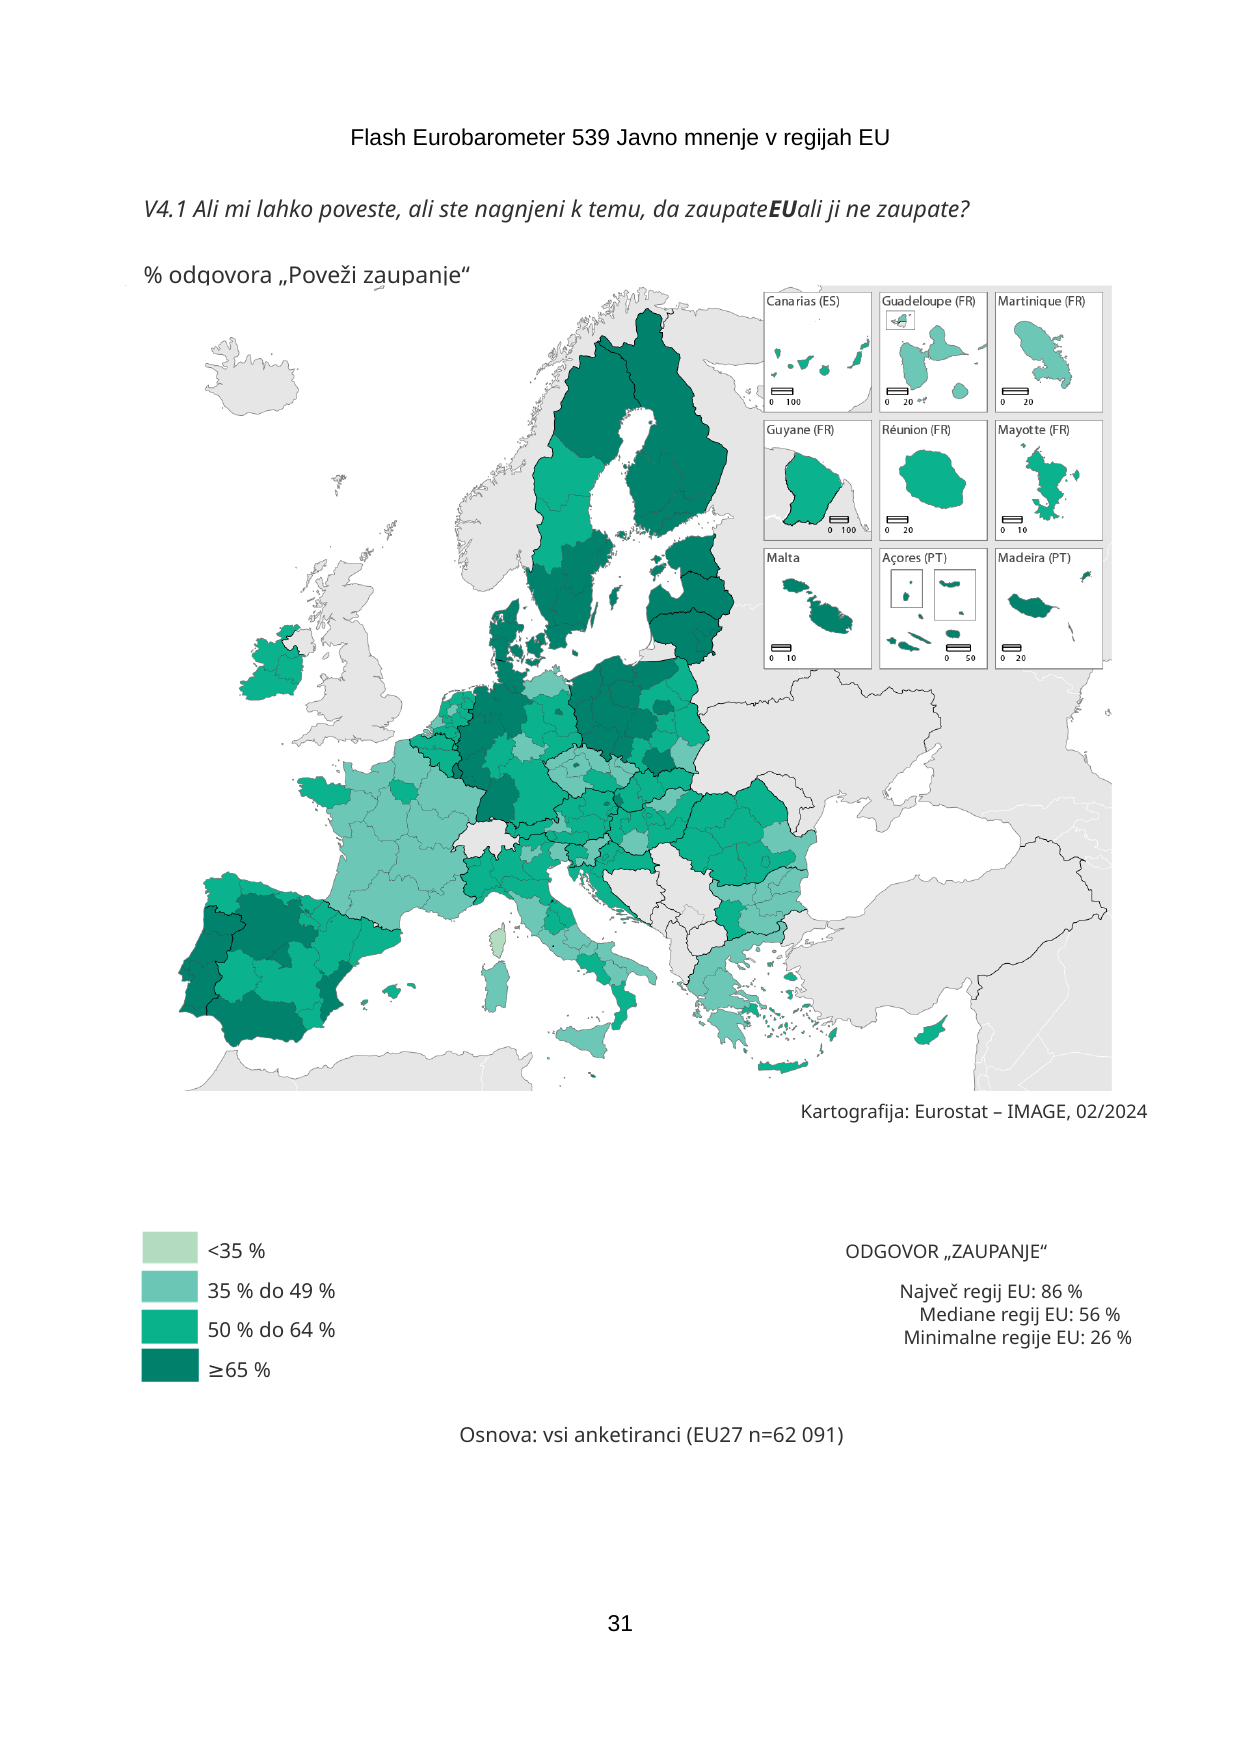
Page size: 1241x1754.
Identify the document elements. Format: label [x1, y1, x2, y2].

picture [142, 1310, 197, 1343]
picture [143, 1232, 197, 1264]
picture [120, 281, 1119, 1091]
picture [142, 1349, 198, 1381]
picture [142, 1271, 197, 1303]
